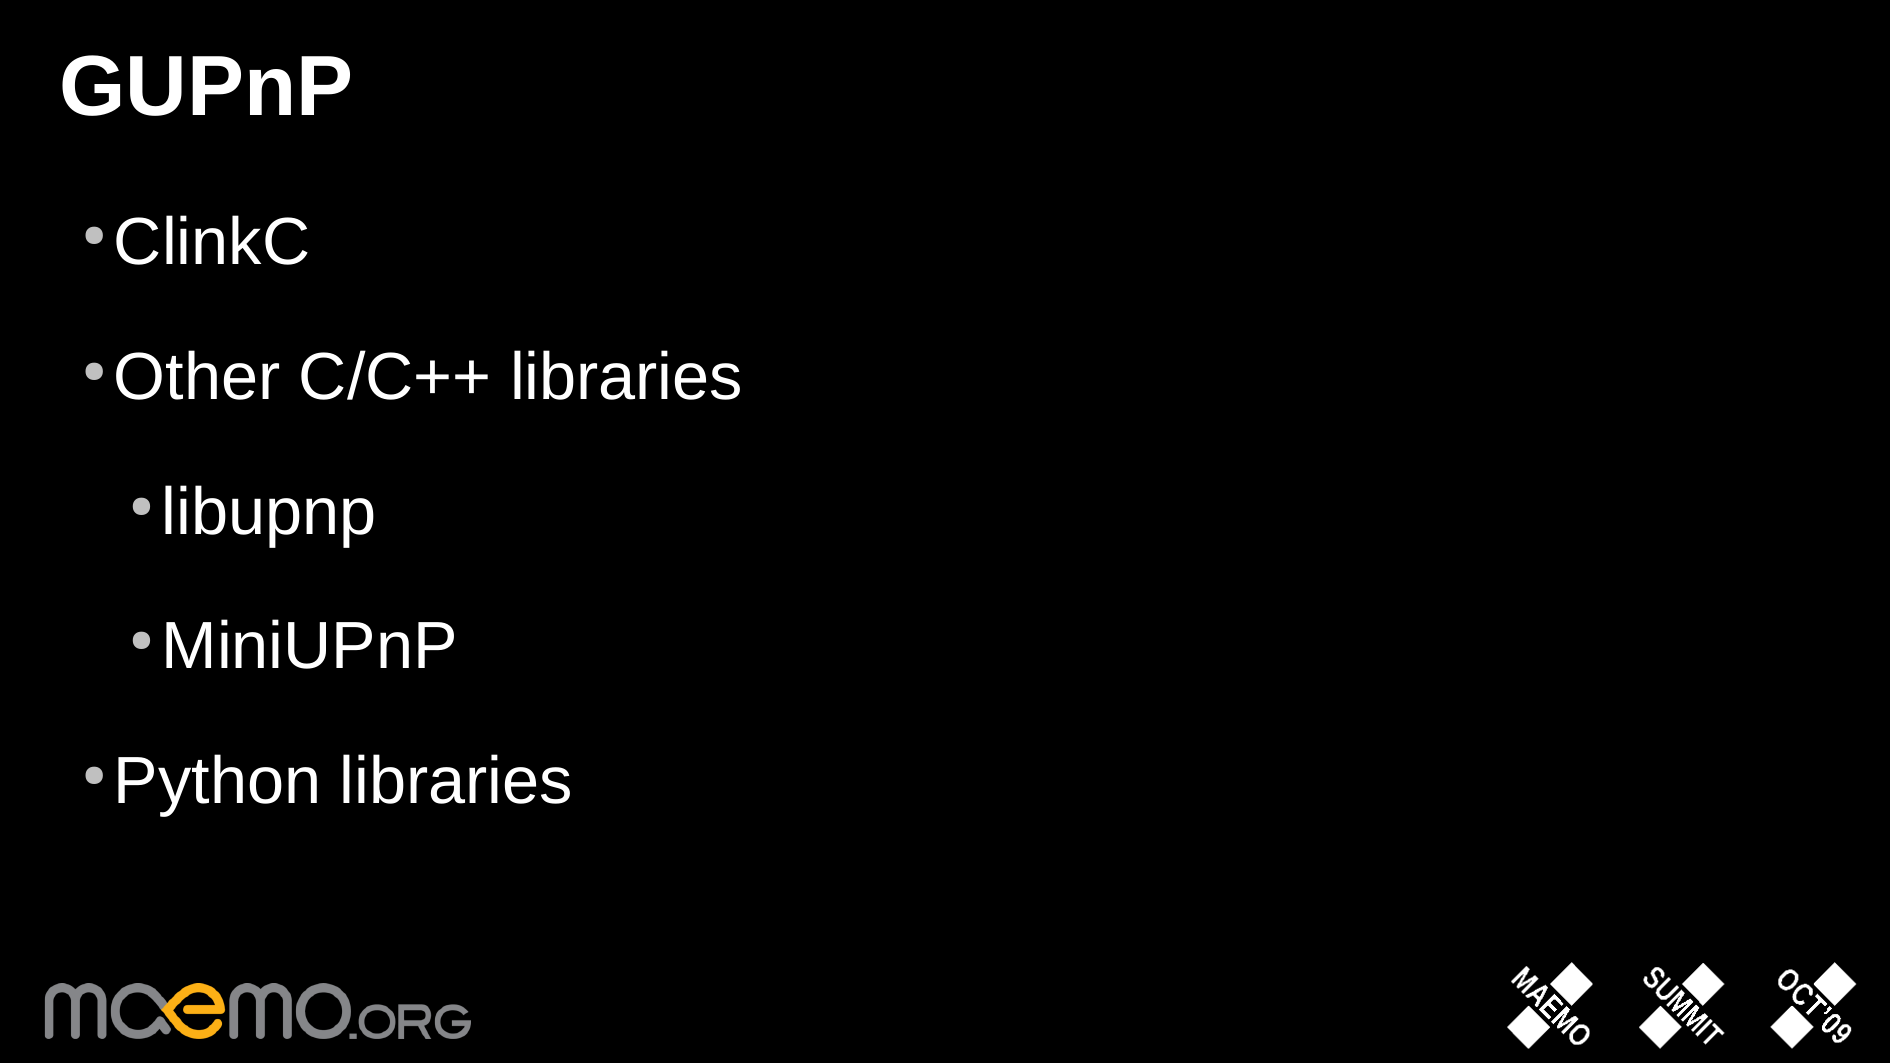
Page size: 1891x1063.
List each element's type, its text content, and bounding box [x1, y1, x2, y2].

title GUPnP [44, 19, 1856, 144]
list ClinkC Other C/C++ libraries libupnp MiniUPnP Python libraries [37, 150, 1876, 896]
picture [44, 983, 471, 1039]
